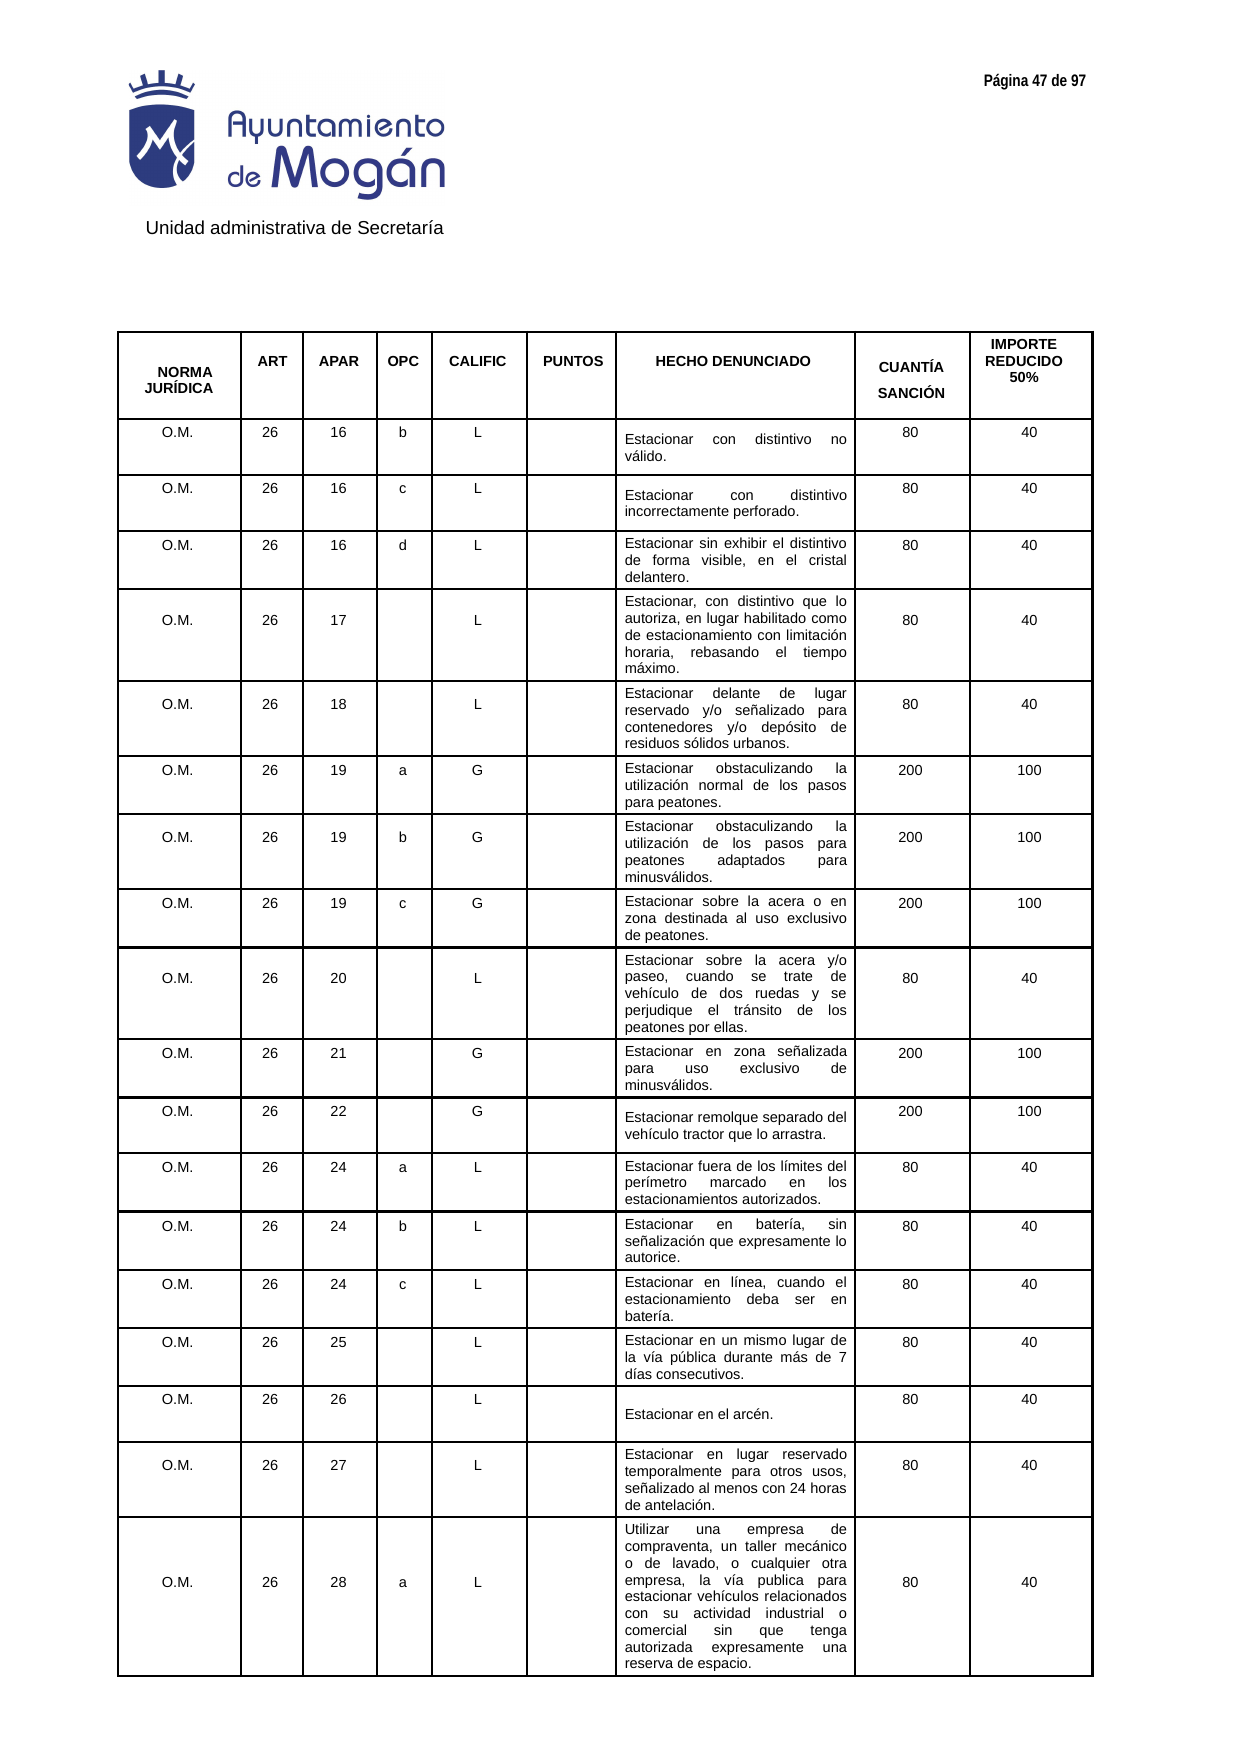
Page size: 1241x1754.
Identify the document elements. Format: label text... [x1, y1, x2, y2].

table_cell 80 [856, 590, 969, 680]
picture [128, 70, 445, 206]
table_cell [528, 420, 615, 474]
table_cell c [378, 890, 431, 946]
table_cell 26 [242, 1040, 302, 1096]
table_cell L [433, 590, 526, 680]
table_cell 40 [971, 1213, 1091, 1269]
table_cell O.M. [119, 1329, 240, 1385]
table_header OPC [378, 333, 431, 418]
table_cell L [433, 949, 526, 1038]
table_cell 80 [856, 1443, 969, 1516]
table_cell O.M. [119, 1154, 240, 1210]
table_cell Estacionar sobre la acera y/o paseo, cuando se trate de vehículo de dos ruedas y se perjudique el tránsito de los peatones por ellas. [617, 949, 854, 1038]
table_cell [528, 1271, 615, 1327]
table_cell [528, 1443, 615, 1516]
table_cell 80 [856, 1518, 969, 1675]
table_cell [528, 1213, 615, 1269]
table_cell Estacionar obstaculizando la utilización normal de los pasos para peatones. [617, 757, 854, 813]
table_cell O.M. [119, 815, 240, 888]
table_cell O.M. [119, 890, 240, 946]
table_cell d [378, 532, 431, 588]
table_cell O.M. [119, 532, 240, 588]
table_cell a [378, 757, 431, 813]
table_cell 18 [304, 682, 376, 755]
table_cell [528, 949, 615, 1038]
table_cell O.M. [119, 682, 240, 755]
table_cell 24 [304, 1213, 376, 1269]
table_cell [378, 590, 431, 680]
table_cell 26 [242, 590, 302, 680]
table_cell 25 [304, 1329, 376, 1385]
table_cell G [433, 890, 526, 946]
table_cell Estacionar en el arcén. [617, 1387, 854, 1441]
table_cell 20 [304, 949, 376, 1038]
table_cell [528, 682, 615, 755]
table_cell 40 [971, 590, 1091, 680]
table_cell 100 [971, 757, 1091, 813]
table_cell [378, 1387, 431, 1441]
table_cell 24 [304, 1154, 376, 1210]
table_cell 26 [242, 1329, 302, 1385]
table_cell 26 [242, 890, 302, 946]
table_cell Estacionar delante de lugar reservado y/o señalizado para contenedores y/o depósito de residuos sólidos urbanos. [617, 682, 854, 755]
table_cell L [433, 476, 526, 530]
table_cell 21 [304, 1040, 376, 1096]
table_cell 80 [856, 532, 969, 588]
table_cell 16 [304, 476, 376, 530]
table_cell O.M. [119, 476, 240, 530]
table_cell O.M. [119, 1099, 240, 1152]
table_cell L [433, 1329, 526, 1385]
table_cell 19 [304, 757, 376, 813]
table_cell L [433, 1443, 526, 1516]
table_header ART [242, 333, 302, 418]
table_cell G [433, 757, 526, 813]
table_cell c [378, 476, 431, 530]
table_cell Estacionar en zona señalizada para uso exclusivo de minusválidos. [617, 1040, 854, 1096]
table_cell L [433, 420, 526, 474]
table_cell [528, 757, 615, 813]
table_header IMPORTE REDUCIDO 50% [971, 333, 1091, 418]
table_cell 80 [856, 1387, 969, 1441]
table_header CALIFIC [433, 333, 526, 418]
table_header APAR [304, 333, 376, 418]
table_cell O.M. [119, 1387, 240, 1441]
table_cell 80 [856, 1271, 969, 1327]
table_cell O.M. [119, 757, 240, 813]
table_cell 200 [856, 757, 969, 813]
table_cell 40 [971, 476, 1091, 530]
table_cell 100 [971, 815, 1091, 888]
table_cell a [378, 1154, 431, 1210]
table_cell 40 [971, 420, 1091, 474]
table_cell 26 [242, 682, 302, 755]
table_cell L [433, 1154, 526, 1210]
table_cell [528, 890, 615, 946]
table_cell 16 [304, 532, 376, 588]
table_cell 24 [304, 1271, 376, 1327]
table_cell 100 [971, 890, 1091, 946]
table_cell 22 [304, 1099, 376, 1152]
table_cell 40 [971, 1329, 1091, 1385]
table_cell 40 [971, 949, 1091, 1038]
table_cell Estacionar en línea, cuando el estacionamiento deba ser en batería. [617, 1271, 854, 1327]
table_cell 26 [242, 532, 302, 588]
table_cell 16 [304, 420, 376, 474]
table_cell Estacionar con distintivo no válido. [617, 420, 854, 474]
table_cell O.M. [119, 949, 240, 1038]
table_cell O.M. [119, 1443, 240, 1516]
table_cell 27 [304, 1443, 376, 1516]
table_header CUANTÍA SANCIÓN [856, 333, 969, 418]
table_cell L [433, 682, 526, 755]
table_cell [378, 682, 431, 755]
table_header HECHO DENUNCIADO [617, 333, 854, 418]
table_cell 26 [242, 1154, 302, 1210]
table_cell 100 [971, 1040, 1091, 1096]
table_cell [528, 1099, 615, 1152]
table_cell G [433, 1099, 526, 1152]
table_cell 26 [242, 420, 302, 474]
table_cell 200 [856, 1040, 969, 1096]
table_cell b [378, 815, 431, 888]
table_cell O.M. [119, 1040, 240, 1096]
table_cell 26 [242, 1443, 302, 1516]
table_cell [528, 815, 615, 888]
table_cell L [433, 1213, 526, 1269]
table_cell 19 [304, 890, 376, 946]
table_cell 40 [971, 1271, 1091, 1327]
table_cell Estacionar sin exhibir el distintivo de forma visible, en el cristal delantero. [617, 532, 854, 588]
table_cell [378, 1329, 431, 1385]
table_cell O.M. [119, 1271, 240, 1327]
table_cell 40 [971, 1387, 1091, 1441]
table_cell 17 [304, 590, 376, 680]
table_cell 19 [304, 815, 376, 888]
table_cell 40 [971, 532, 1091, 588]
table_cell [528, 532, 615, 588]
table_cell 40 [971, 1443, 1091, 1516]
table_cell 200 [856, 890, 969, 946]
table_cell [528, 1154, 615, 1210]
table_cell O.M. [119, 1518, 240, 1675]
table_cell O.M. [119, 1213, 240, 1269]
table_header PUNTOS [528, 333, 615, 418]
table_cell a [378, 1518, 431, 1675]
table_cell 80 [856, 682, 969, 755]
table_header NORMA JURÍDICA [119, 333, 240, 418]
table_cell 26 [242, 1213, 302, 1269]
table_cell 26 [242, 1518, 302, 1675]
table_cell L [433, 532, 526, 588]
table_cell 40 [971, 682, 1091, 755]
table_cell Estacionar obstaculizando la utilización de los pasos para peatones adaptados para minusválidos. [617, 815, 854, 888]
table_cell 26 [242, 949, 302, 1038]
table_cell b [378, 420, 431, 474]
table_cell 26 [304, 1387, 376, 1441]
table_cell 26 [242, 815, 302, 888]
table_cell L [433, 1518, 526, 1675]
table_cell [528, 1040, 615, 1096]
table_cell O.M. [119, 420, 240, 474]
table_cell 26 [242, 757, 302, 813]
table_cell G [433, 1040, 526, 1096]
table_cell [528, 1329, 615, 1385]
table_cell 26 [242, 1099, 302, 1152]
table_cell 40 [971, 1518, 1091, 1675]
table_cell Estacionar fuera de los límites del perímetro marcado en los estacionamientos autorizados. [617, 1154, 854, 1210]
table_cell 100 [971, 1099, 1091, 1152]
table_cell 200 [856, 1099, 969, 1152]
table_cell 80 [856, 420, 969, 474]
table_cell Estacionar en lugar reservado temporalmente para otros usos, señalizado al menos con 24 horas de antelación. [617, 1443, 854, 1516]
table_cell 80 [856, 1154, 969, 1210]
table_cell [378, 1099, 431, 1152]
table_cell Estacionar remolque separado del vehículo tractor que lo arrastra. [617, 1099, 854, 1152]
table_cell [528, 1387, 615, 1441]
table_cell 200 [856, 815, 969, 888]
table_cell Estacionar en un mismo lugar de la vía pública durante más de 7 días consecutivos. [617, 1329, 854, 1385]
table_cell [528, 476, 615, 530]
table_cell 26 [242, 1387, 302, 1441]
table_cell Utilizar una empresa de compraventa, un taller mecánico o de lavado, o cualquier otra empresa, la vía publica para estacionar vehículos relacionados con su actividad industrial o comercial sin que tenga autorizada expresamente una reserva de espacio. [617, 1518, 854, 1675]
table_cell 80 [856, 476, 969, 530]
table_cell 26 [242, 1271, 302, 1327]
table_cell 80 [856, 949, 969, 1038]
table_cell 26 [242, 476, 302, 530]
table_cell [378, 1040, 431, 1096]
table_cell 80 [856, 1213, 969, 1269]
table_cell [528, 590, 615, 680]
table_cell G [433, 815, 526, 888]
table_cell Estacionar sobre la acera o en zona destinada al uso exclusivo de peatones. [617, 890, 854, 946]
table_cell Estacionar con distintivo incorrectamente perforado. [617, 476, 854, 530]
table_cell L [433, 1387, 526, 1441]
table_cell L [433, 1271, 526, 1327]
table_cell [528, 1518, 615, 1675]
table_cell 28 [304, 1518, 376, 1675]
table_cell b [378, 1213, 431, 1269]
table_cell O.M. [119, 590, 240, 680]
table_cell c [378, 1271, 431, 1327]
table_cell Estacionar, con distintivo que lo autoriza, en lugar habilitado como de estacionamiento con limitación horaria, rebasando el tiempo máximo. [617, 590, 854, 680]
table_cell [378, 949, 431, 1038]
table_cell 80 [856, 1329, 969, 1385]
table_cell 40 [971, 1154, 1091, 1210]
table_cell [378, 1443, 431, 1516]
table_cell Estacionar en batería, sin señalización que expresamente lo autorice. [617, 1213, 854, 1269]
